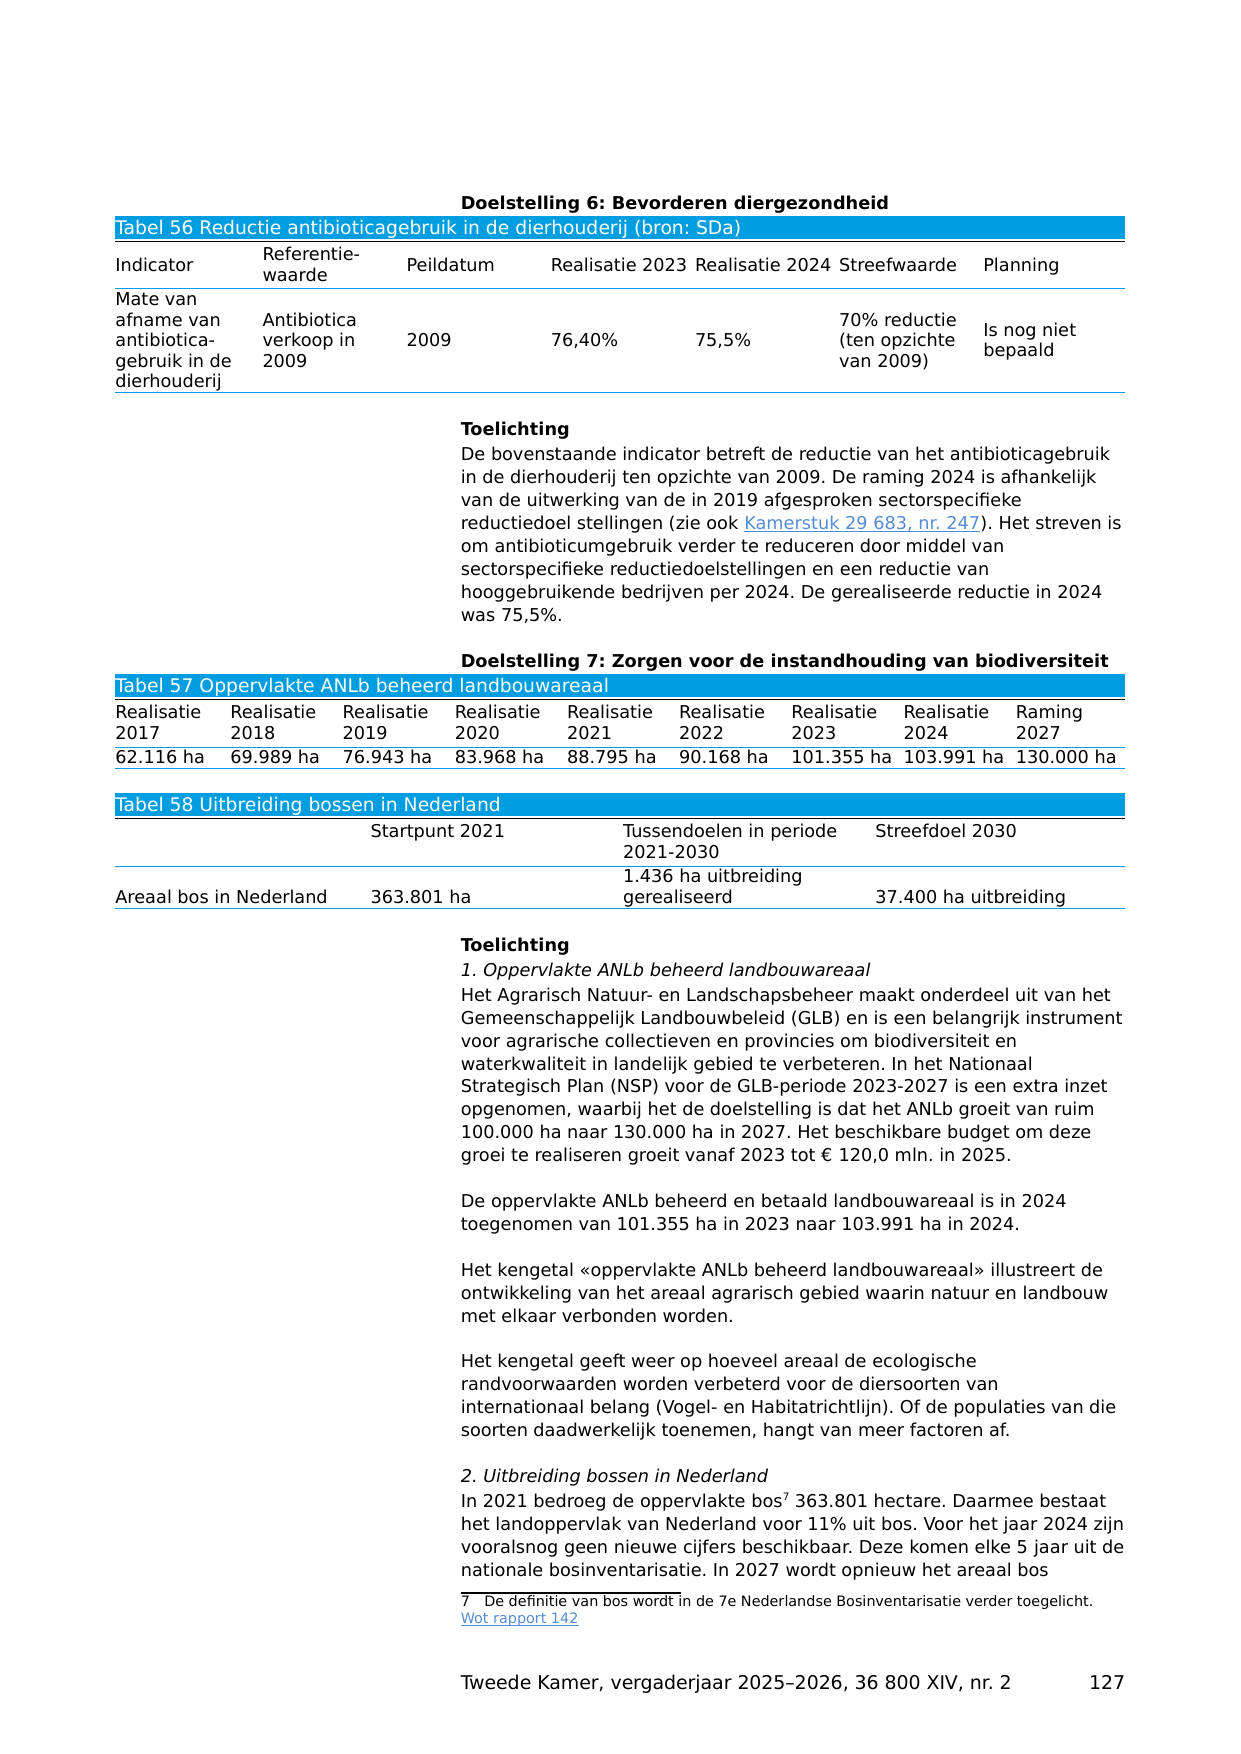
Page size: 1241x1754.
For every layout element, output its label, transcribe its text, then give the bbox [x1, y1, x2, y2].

table_cell Realisatie 2023 [788, 700, 900, 746]
table_cell Realisatie 2022 [676, 700, 788, 746]
table_cell Streefdoel 2030 [872, 819, 1125, 866]
table_cell Realisatie 2017 [115, 700, 227, 746]
text 2. Uitbreiding bossen in Nederland [461, 1464, 1125, 1487]
table_cell 2009 [404, 289, 548, 392]
text Het Agrarisch Natuur- en Landschapsbeheer maakt onderdeel uit van het Gemeenschappelijk Landbouwbeleid (GLB) en is een belangrijk instrument voor agrarische collectieven en provincies om biodiversiteit en waterkwaliteit in landelijk gebied te verbeteren. In het Nationaal Strategisch Plan (NSP) voor de GLB-periode 2023-2027 is een extra inzet opgenomen, waarbĳ het de doelstelling is dat het ANLb groeit van ruim 100.000 ha naar 130.000 ha in 2027. Het beschikbare budget om deze groei te realiseren groeit vanaf 2023 tot € 120,0 mln. in 2025. [461, 983, 1125, 1166]
text Doelstelling 6: Bevorderen diergezondheid [461, 191, 1125, 214]
table_cell Realisatie 2024 [900, 700, 1013, 746]
table_cell Realisatie 2023 [548, 242, 692, 288]
text In 2021 bedroeg de oppervlakte bos 363.801 hectare. Daarmee bestaat het landoppervlak van Nederland voor 11% uit bos. Voor het jaar 2024 zĳn vooralsnog geen nieuwe cijfers beschikbaar. Deze komen elke 5 jaar uit de nationale bosinventarisatie. In 2027 wordt opnieuw het areaal bos [461, 1489, 1125, 1581]
text Het kengetal «oppervlakte ANLb beheerd landbouwareaal» illustreert de ontwikkeling van het areaal agrarisch gebied waarin natuur en landbouw met elkaar verbonden worden. [461, 1258, 1125, 1327]
table_cell 1.436 ha uitbreiding gerealiseerd [620, 867, 872, 907]
table_cell 69.989 ha [227, 748, 339, 767]
table_cell Planning [980, 242, 1125, 288]
table_cell 37.400 ha uitbreiding [872, 867, 1125, 907]
text Het kengetal geeft weer op hoeveel areaal de ecologische randvoorwaarden worden verbeterd voor de diersoorten van internationaal belang (Vogel- en Habitatrichtlijn). Of de populaties van die soorten daadwerkelĳk toenemen, hangt van meer factoren af. [461, 1349, 1125, 1441]
table_cell Antibiotica verkoop in 2009 [259, 289, 403, 392]
table_cell 62.116 ha [115, 748, 227, 767]
text De bovenstaande indicator betreft de reductie van het antibioticagebruik in de dierhouderij ten opzichte van 2009. De raming 2024 is afhankelijk van de uitwerking van de in 2019 afgesproken sectorspecifieke reductiedoel stellingen (zie ook Kamerstuk 29 683, nr. 247). Het streven is om antibioticumgebruik verder te reduceren door middel van sectorspecifieke reductiedoelstellingen en een reductie van hooggebruikende bedrijven per 2024. De gerealiseerde reductie in 2024 was 75,5%. [461, 442, 1125, 626]
table_cell Realisatie 2021 [564, 700, 676, 746]
table_cell Realisatie 2018 [227, 700, 339, 746]
table_cell Tussendoelen in periode 2021-2030 [620, 819, 872, 866]
table_cell 103.991 ha [900, 748, 1013, 767]
table_cell 88.795 ha [564, 748, 676, 767]
table_cell 83.968 ha [452, 748, 564, 767]
table_cell 363.801 ha [368, 867, 620, 907]
text Toelichting [461, 417, 1125, 440]
table_cell Is nog niet bepaald [980, 289, 1125, 392]
text De oppervlakte ANLb beheerd en betaald landbouwareaal is in 2024 toegenomen van 101.355 ha in 2023 naar 103.991 ha in 2024. [461, 1189, 1125, 1235]
text Toelichting [461, 933, 1125, 956]
table_cell Realisatie 2024 [692, 242, 836, 288]
table_cell 130.000 ha [1013, 748, 1125, 767]
table_cell Areaal bos in Nederland [115, 867, 367, 907]
text __De definitie van bos wordt in de 7e Nederlandse Bosinventarisatie verder toegelicht. Wot rapport 142 [461, 1593, 1125, 1627]
text Doelstelling 7: Zorgen voor de instandhouding van biodiversiteit [461, 649, 1125, 672]
table_cell Raming 2027 [1013, 700, 1125, 746]
text 1. Oppervlakte ANLb beheerd landbouwareaal [461, 958, 1125, 981]
table_cell Realisatie 2020 [452, 700, 564, 746]
table_cell 90.168 ha [676, 748, 788, 767]
table_cell Realisatie 2019 [340, 700, 452, 746]
table_cell Peildatum [404, 242, 548, 288]
table_cell 75,5% [692, 289, 836, 392]
table_cell Startpunt 2021 [368, 819, 620, 866]
table_cell 101.355 ha [788, 748, 900, 767]
table_cell Streefwaarde [836, 242, 980, 288]
table_cell 70% reductie (ten opzichte van 2009) [836, 289, 980, 392]
table_cell 76,40% [548, 289, 692, 392]
table_cell Referentie-waarde [259, 242, 403, 288]
table_cell [115, 819, 367, 866]
table_cell Indicator [115, 242, 259, 288]
table_cell Mate van afname van antibiotica-gebruik in de dierhouderij [115, 289, 259, 392]
table_cell 76.943 ha [340, 748, 452, 767]
